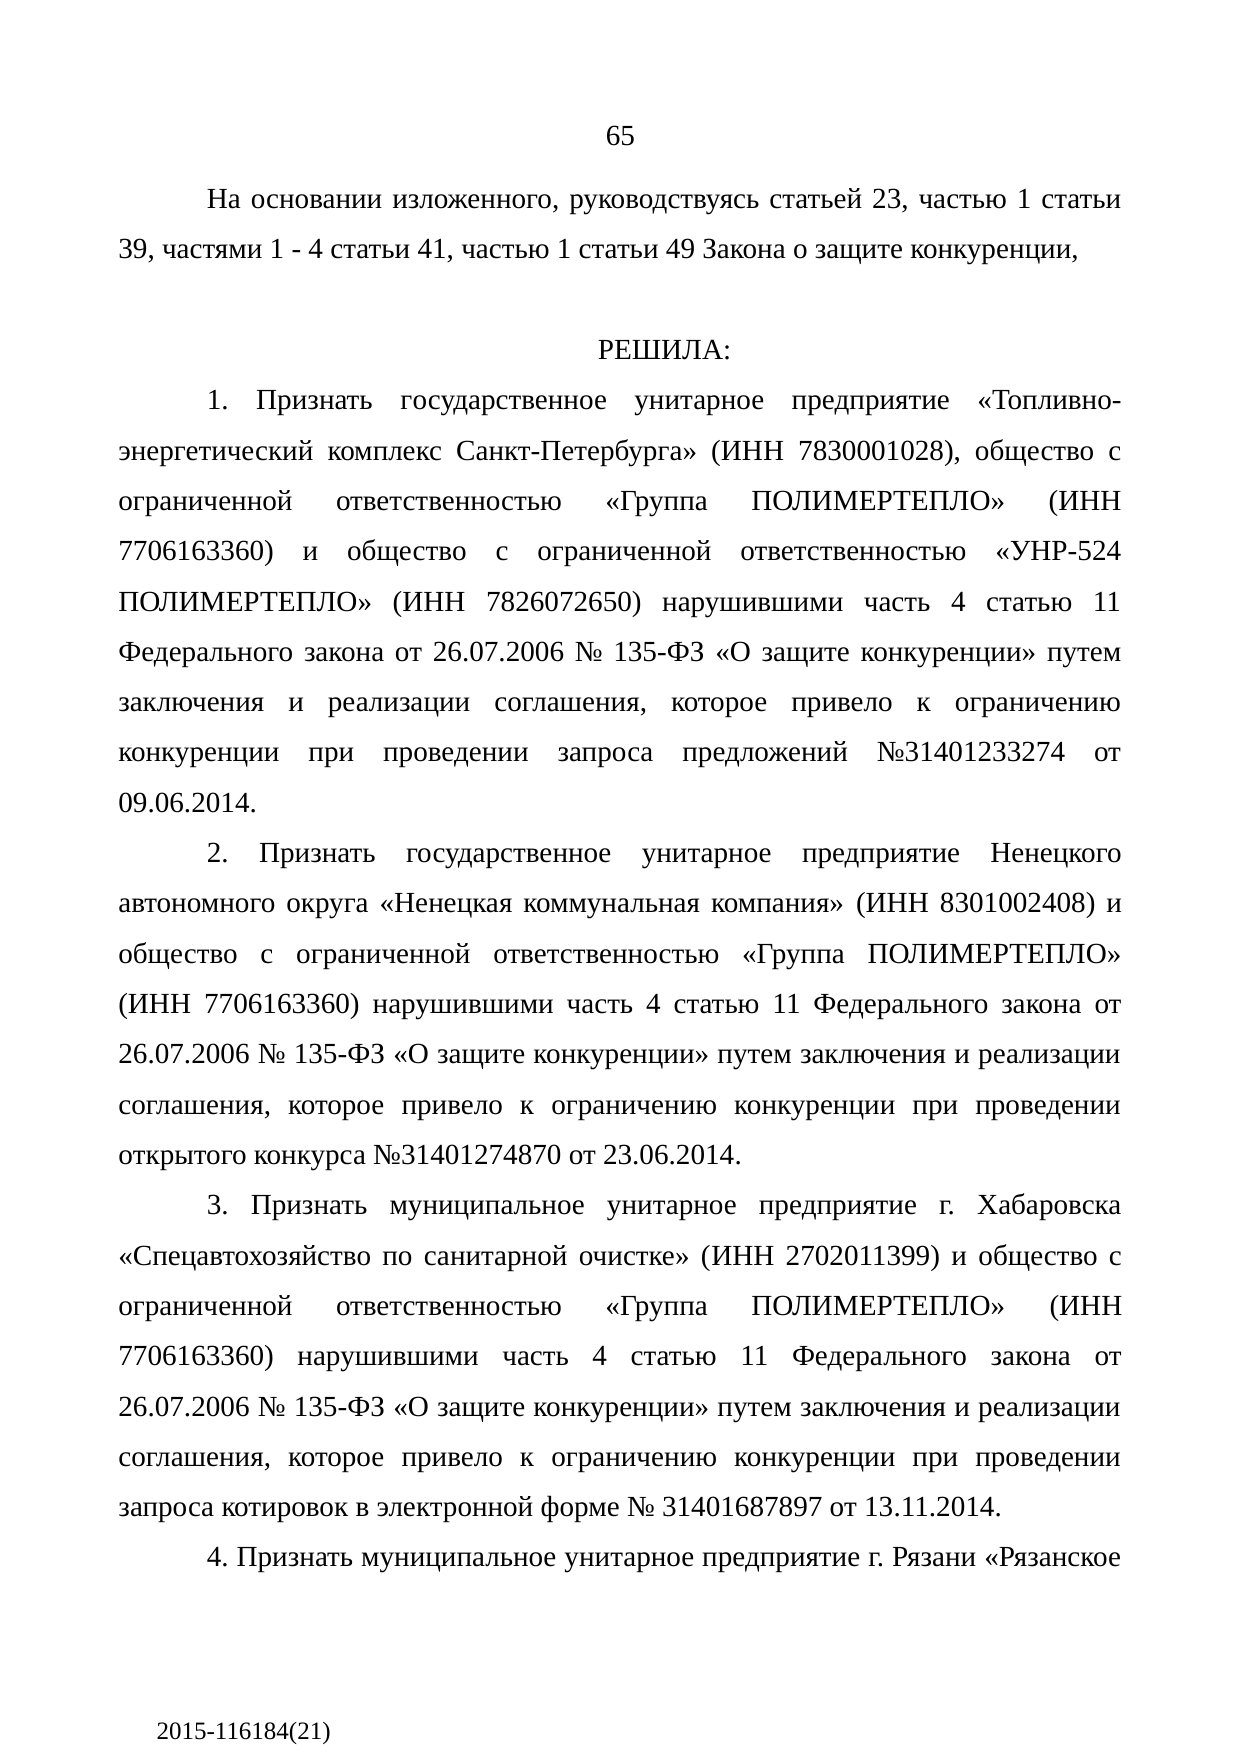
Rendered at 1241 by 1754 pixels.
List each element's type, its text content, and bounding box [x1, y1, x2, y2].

text 1. Признать государственное унитарное предприятие «Топливно-энергетический комплекс Санкт-Петербурга» (ИНН 7830001028), общество с ограниченной ответственностью «Группа ПОЛИМЕРТЕПЛО» (ИНН 7706163360) и общество с ограниченной ответственностью «УНР-524 ПОЛИМЕРТЕПЛО» (ИНН 7826072650) нарушившими часть 4 статью 11 Федерального закона от 26.07.2006 № 135-ФЗ «О защите конкуренции» путем заключения и реализации соглашения, которое привело к ограничению конкуренции при проведении запроса предложений №31401233274 от 09.06.2014. [118, 382, 1122, 818]
text 3. Признать муниципальное унитарное предприятие г. Хабаровска «Спецавтохозяйство по санитарной очистке» (ИНН 2702011399) и общество с ограниченной ответственностью «Группа ПОЛИМЕРТЕПЛО» (ИНН 7706163360) нарушившими часть 4 статью 11 Федерального закона от 26.07.2006 № 135-ФЗ «О защите конкуренции» путем заключения и реализации соглашения, которое привело к ограничению конкуренции при проведении запроса котировок в электронной форме № 31401687897 от 13.11.2014. [118, 1187, 1122, 1523]
text РЕШИЛА: [118, 332, 1122, 366]
text 4. Признать муниципальное унитарное предприятие г. Рязани «Рязанское [118, 1539, 1122, 1573]
text 2. Признать государственное унитарное предприятие Ненецкого автономного округа «Ненецкая коммунальная компания» (ИНН 8301002408) и общество с ограниченной ответственностью «Группа ПОЛИМЕРТЕПЛО» (ИНН 7706163360) нарушившими часть 4 статью 11 Федерального закона от 26.07.2006 № 135-ФЗ «О защите конкуренции» путем заключения и реализации соглашения, которое привело к ограничению конкуренции при проведении открытого конкурса №31401274870 от 23.06.2014. [118, 835, 1122, 1171]
text На основании изложенного, руководствуясь статьей 23, частью 1 статьи 39, частями 1 - 4 статьи 41, частью 1 статьи 49 Закона о защите конкуренции, [118, 181, 1122, 265]
